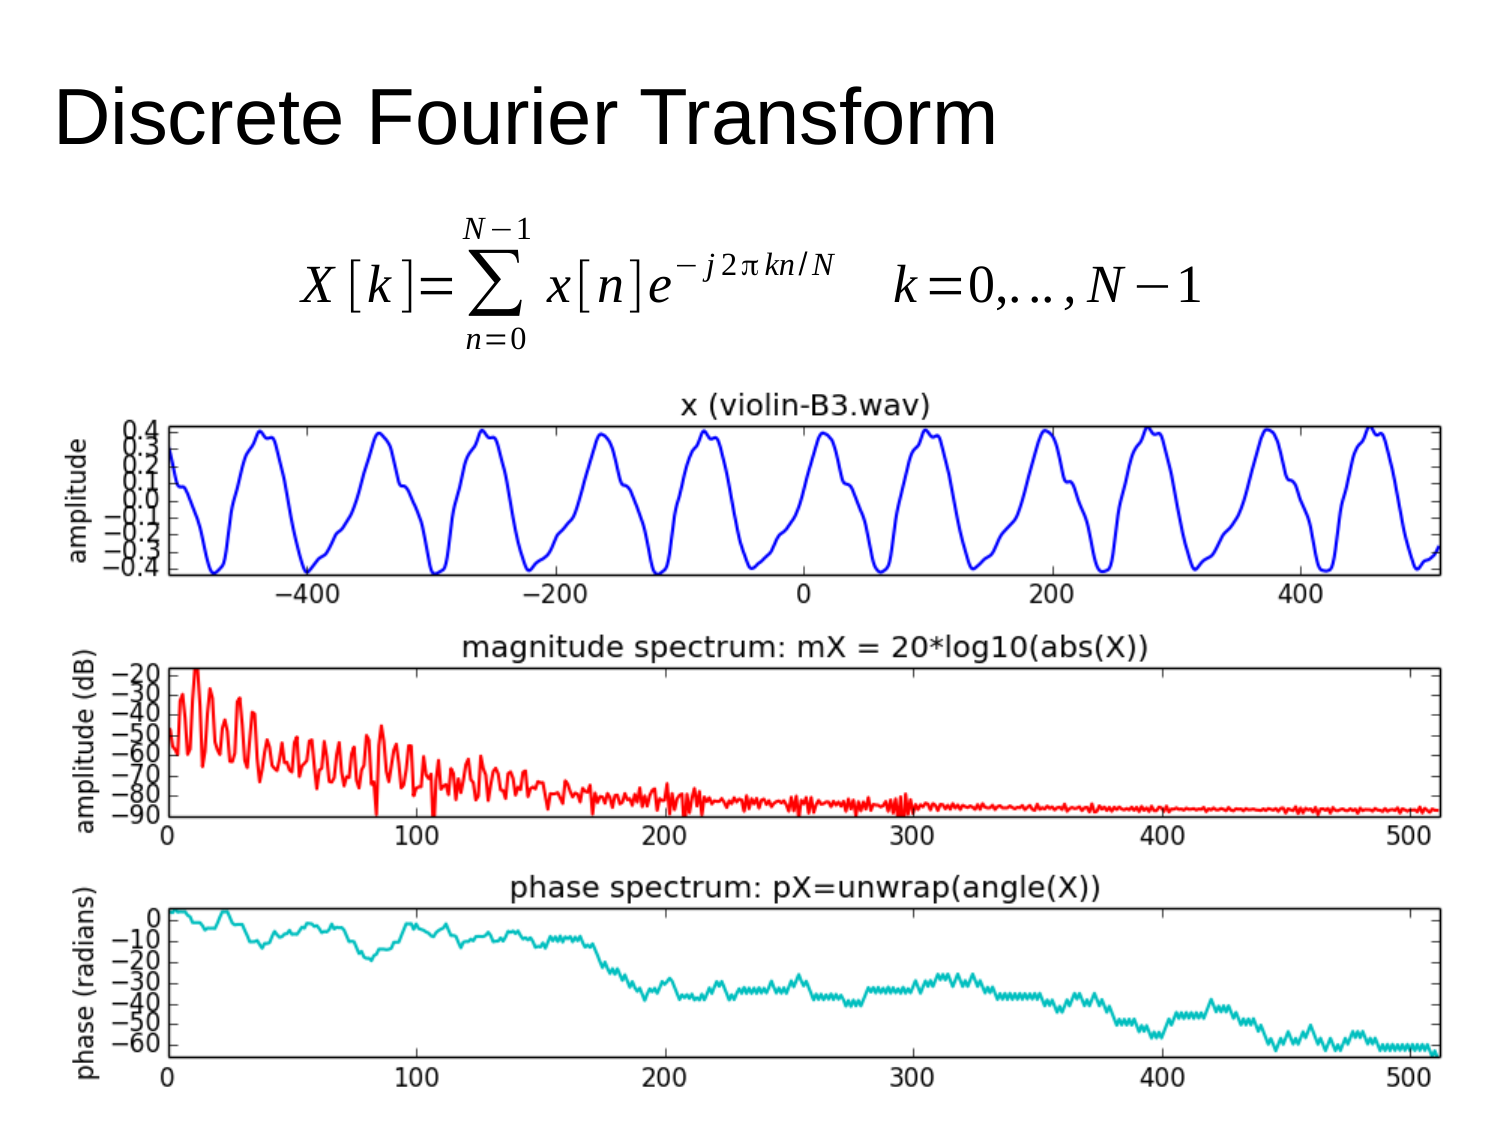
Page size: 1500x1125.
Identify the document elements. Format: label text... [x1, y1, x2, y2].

picture [41, 366, 1467, 1117]
title Discrete Fourier Transform [53, 19, 1403, 207]
chart [288, 211, 1209, 357]
